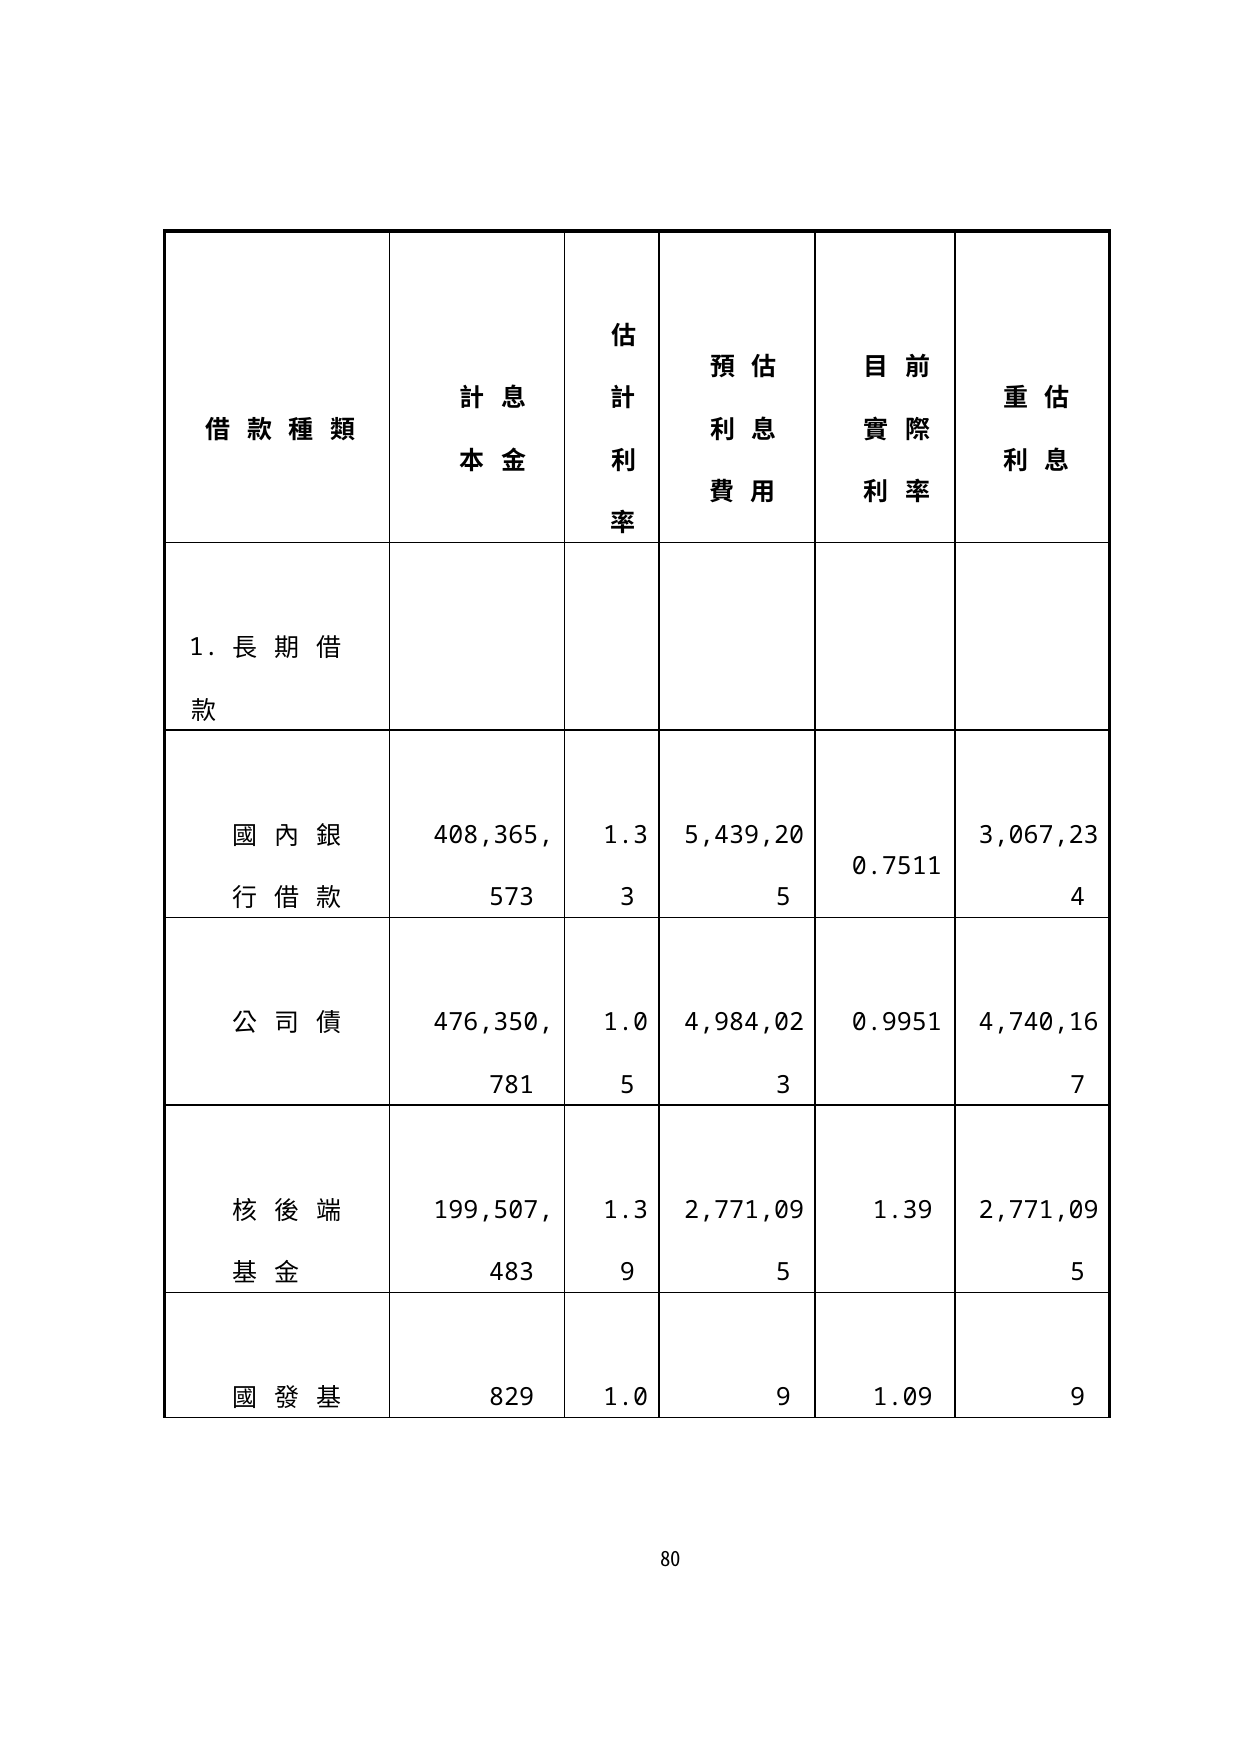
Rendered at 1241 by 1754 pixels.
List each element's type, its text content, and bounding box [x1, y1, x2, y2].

table_cell [816, 543, 954, 729]
table_header 重估利息 [956, 233, 1108, 542]
table_header 目前實際利率 [816, 233, 954, 542]
table_cell 國發基 [166, 1293, 389, 1417]
table_cell 199,507,483 [390, 1106, 564, 1292]
table_cell 3,067,234 [956, 731, 1108, 917]
table_cell 核後端基金 [166, 1106, 389, 1292]
table_cell 476,350,781 [390, 918, 564, 1104]
table_cell [660, 543, 814, 729]
table_cell 國內銀行借款 [166, 731, 389, 917]
table_header 估計 利率 [565, 233, 658, 542]
table_cell [565, 543, 658, 729]
table_cell 4,740,167 [956, 918, 1108, 1104]
table_header 預估利息費用 [660, 233, 814, 542]
table_cell 2,771,095 [660, 1106, 814, 1292]
table_cell 1.39 [816, 1106, 954, 1292]
table_cell 1.39 [565, 1106, 658, 1292]
table_cell 9 [956, 1293, 1108, 1417]
table_cell [956, 543, 1108, 729]
table_cell 5,439,205 [660, 731, 814, 917]
table_cell 4,984,023 [660, 918, 814, 1104]
table_cell 1.05 [565, 918, 658, 1104]
table_cell [390, 543, 564, 729]
table_cell 1.0 [565, 1293, 658, 1417]
table_header 計息本金 [390, 233, 564, 542]
table_cell 公司債 [166, 918, 389, 1104]
table_cell 0.9951 [816, 918, 954, 1104]
table_cell 408,365,573 [390, 731, 564, 917]
table_cell 829 [390, 1293, 564, 1417]
table_cell 2,771,095 [956, 1106, 1108, 1292]
table_cell 1.33 [565, 731, 658, 917]
table_header 借款種類 [166, 233, 389, 542]
table_cell 1.長期借款 [166, 543, 389, 729]
table_cell 0.7511 [816, 731, 954, 917]
table_cell 9 [660, 1293, 814, 1417]
table_cell 1.09 [816, 1293, 954, 1417]
